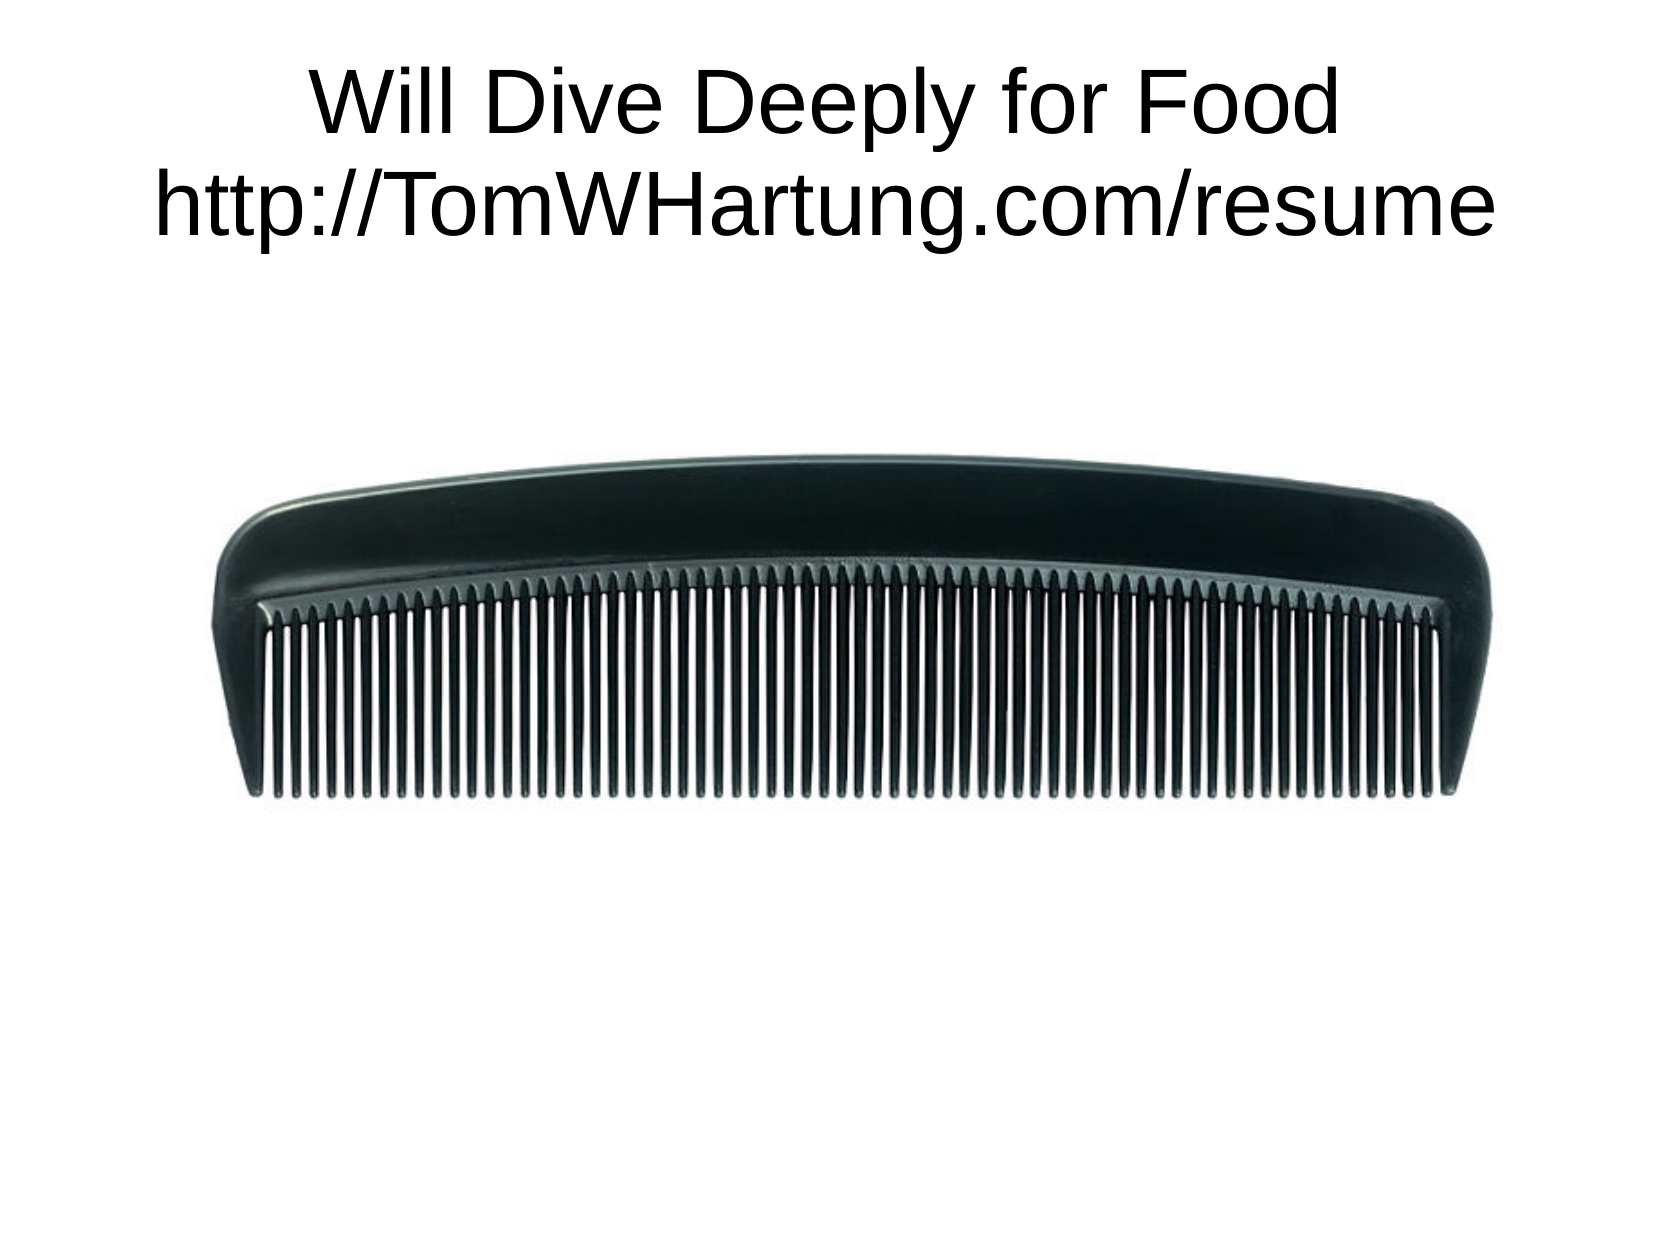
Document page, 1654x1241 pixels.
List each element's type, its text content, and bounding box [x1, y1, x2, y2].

title Will Dive Deeply for Food http://TomWHartung.com/resume [82, 49, 1571, 257]
picture [134, 135, 1576, 1096]
